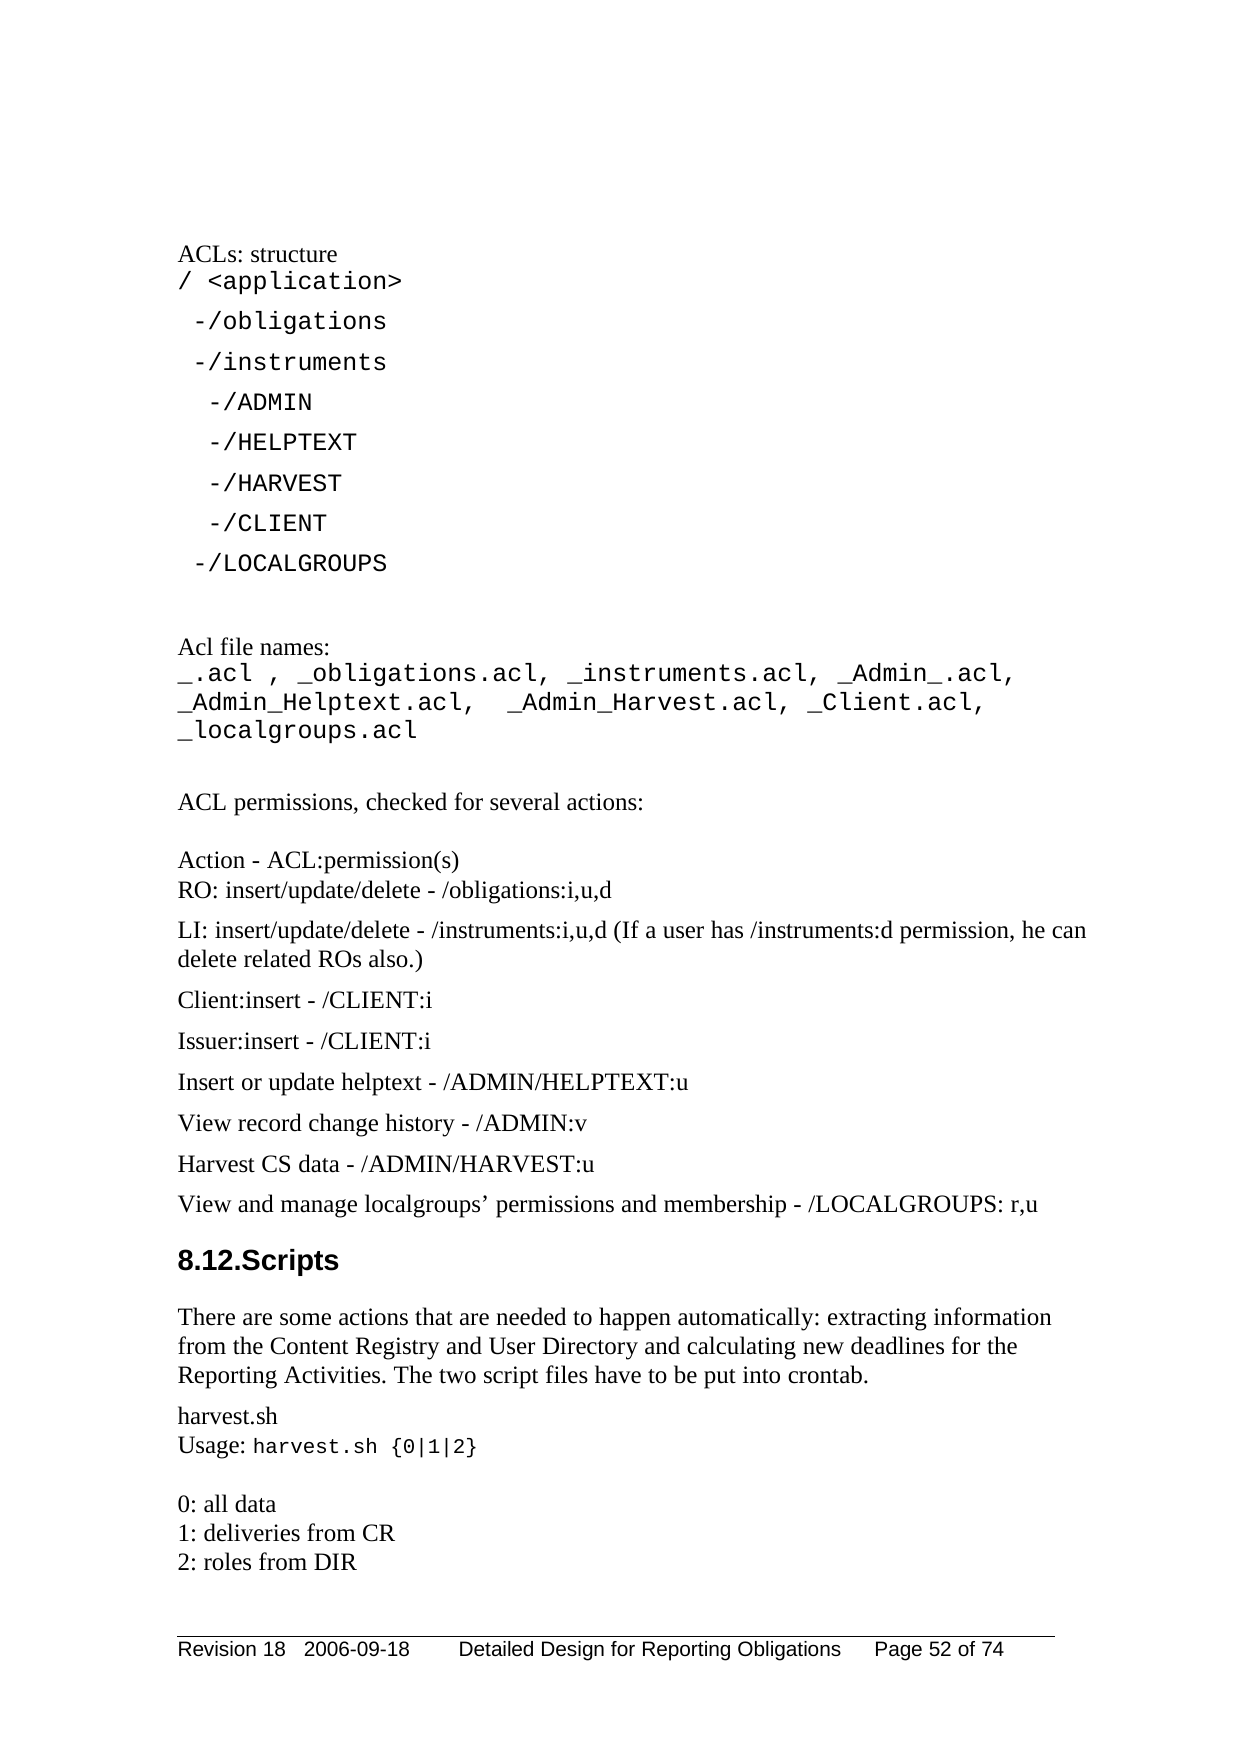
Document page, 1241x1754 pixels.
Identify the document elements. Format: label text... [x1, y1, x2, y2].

subtitle Action - ACL:permission(s) [177, 816, 1092, 874]
text Issuer:insert - /CLIENT:i [177, 1026, 1092, 1055]
text View and manage localgroups’ permissions and membership - /LOCALGROUPS: r,u [177, 1189, 1092, 1218]
text -/LOCALGROUPS [177, 551, 1092, 579]
text -/obligations [177, 309, 1092, 337]
subtitle ACLs: structure [177, 210, 1092, 268]
subtitle harvest.sh [177, 1401, 1092, 1429]
subtitle Scripts [177, 1243, 1092, 1277]
subtitle Acl file names: [177, 632, 1092, 661]
subtitle ACL permissions, checked for several actions: [177, 758, 1092, 816]
text Harvest CS data - /ADMIN/HARVEST:u [177, 1148, 1092, 1178]
text Insert or update helptext - /ADMIN/HELPTEXT:u [177, 1067, 1092, 1096]
text -/ADMIN [177, 389, 1092, 418]
text -/instruments [177, 349, 1092, 378]
text Usage: harvest.sh {0|1|2} 0: all data 1: deliveries from CR 2: roles from DIR [177, 1429, 1092, 1576]
text -/CLIENT [177, 510, 1092, 539]
text _.acl , _obligations.acl, _instruments.acl, _Admin_.acl, _Admin_Helptext.acl, _Admin_Harvest.acl, _Client.acl, _localgroups.acl [177, 661, 1092, 746]
text -/HARVEST [177, 470, 1092, 498]
text View record change history - /ADMIN:v [177, 1108, 1092, 1137]
text There are some actions that are needed to happen automatically: extracting information from the Content Registry and User Directory and calculating new deadlines for the Reporting Activities. The two script files have to be put into crontab. [177, 1302, 1092, 1389]
text -/HELPTEXT [177, 430, 1092, 458]
text / <application> [177, 268, 1092, 297]
text RO: insert/update/delete - /obligations:i,u,d [177, 874, 1092, 903]
text LI: insert/update/delete - /instruments:i,u,d (If a user has /instruments:d permission, he can delete related ROs also.) [177, 915, 1092, 973]
text Client:insert - /CLIENT:i [177, 985, 1092, 1014]
